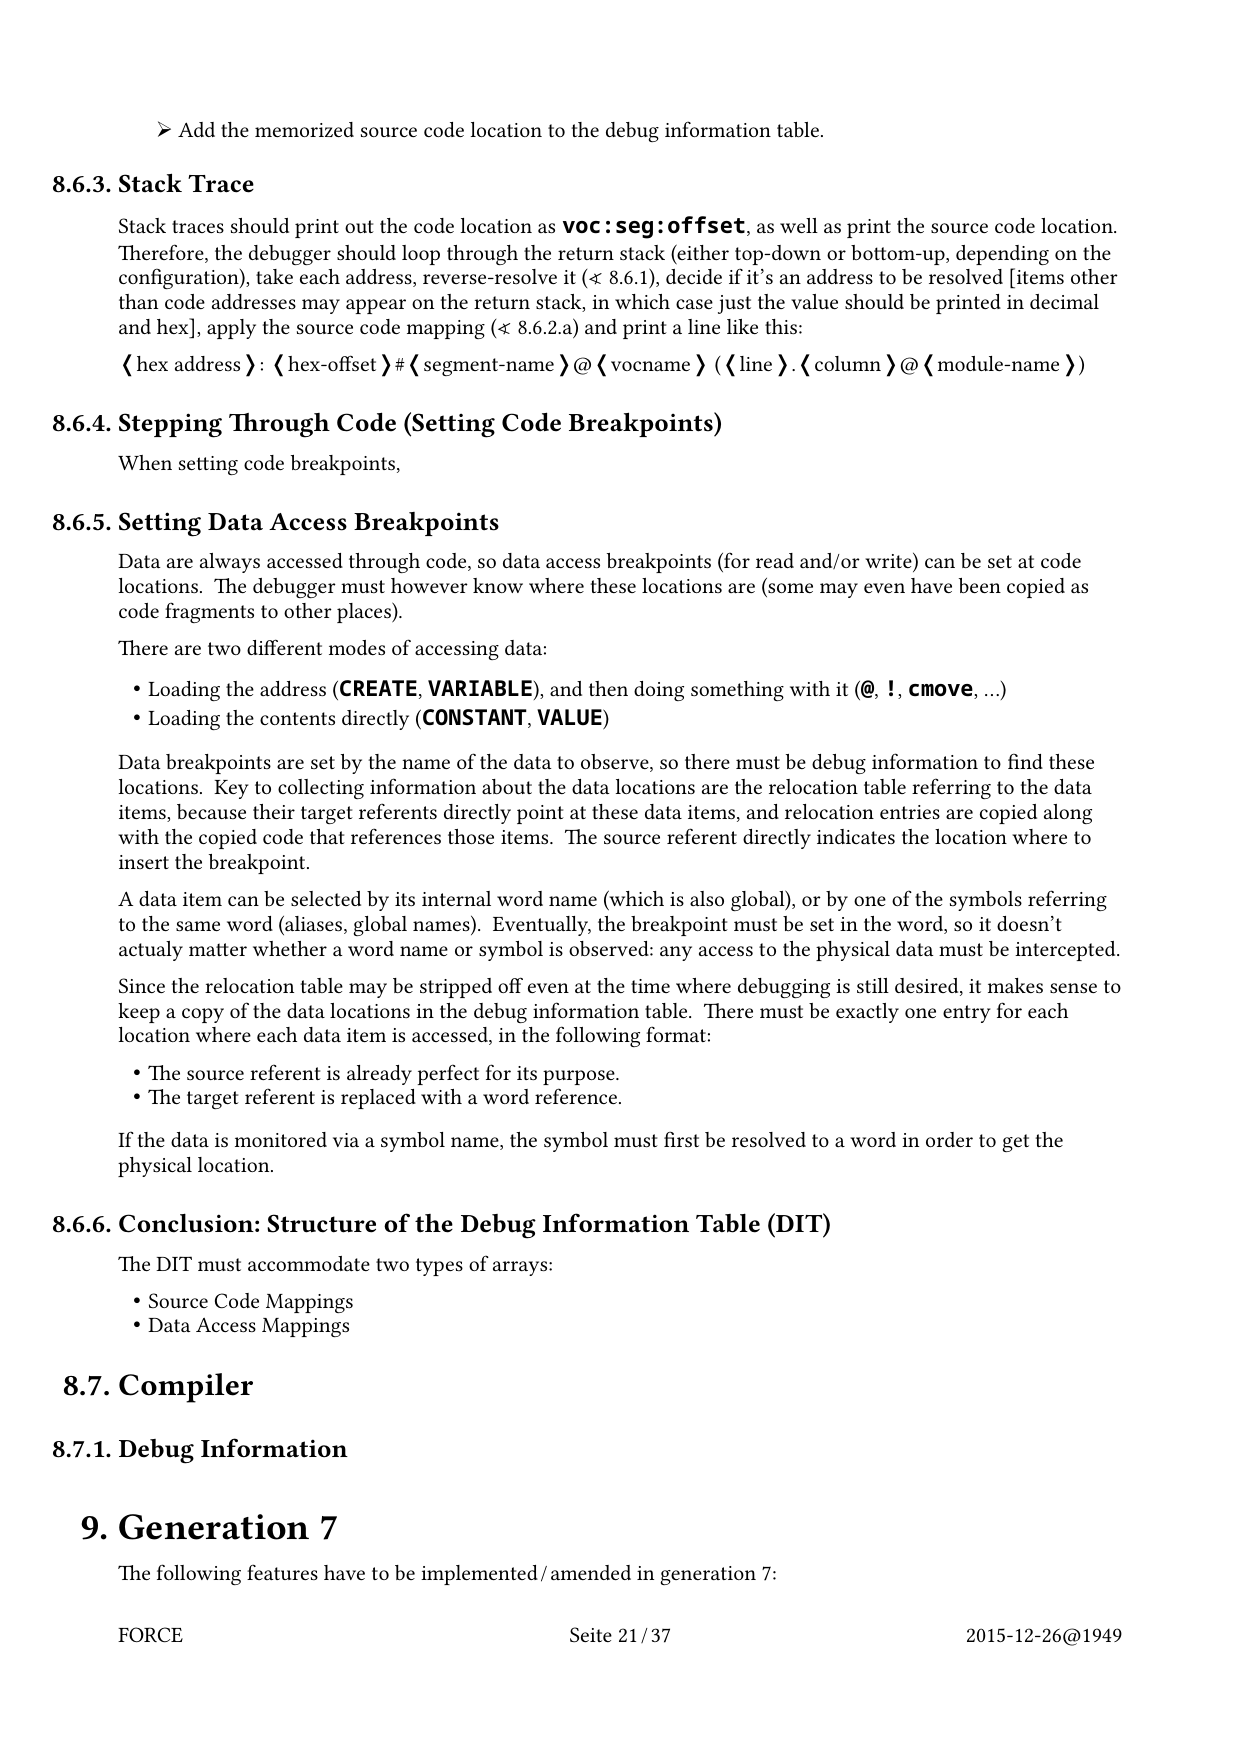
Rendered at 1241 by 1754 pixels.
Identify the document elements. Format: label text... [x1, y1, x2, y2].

list Loading the contents directly (CONSTANT, VALUE) [133, 702, 1122, 732]
text Stack traces should print out the code location as voc:seg:offset, as well as print the source code location. Therefore, the debugger should loop through the return stack (either top-down or bottom-up, depending on the configuration), take each address, reverse-resolve it (∢ 8.6.1), decide if it’s an address to be resolved [items other than code addresses may appear on the return stack, in which case just the value should be printed in decimal and hex], apply the source code mapping (∢ 8.6.2.a) and print a line like this: [118, 211, 1122, 340]
subtitle Generation 7 [118, 1506, 1122, 1549]
text There are two different modes of accessing data: [118, 636, 1122, 661]
subtitle Compiler [118, 1367, 1122, 1403]
list The source referent is already perfect for its purpose. [133, 1060, 1122, 1085]
text ❬hex address❭: ❬hex-offset❭#❬segment-name❭@❬vocname❭ (❬line❭.❬column❭@❬module-name❭) [118, 352, 1122, 377]
subtitle Stepping Through Code (Setting Code Breakpoints) [118, 408, 1122, 438]
subtitle Conclusion: Structure of the Debug Information Table (DIT) [118, 1209, 1122, 1239]
list Source Code Mappings [133, 1288, 1122, 1313]
text If the data is monitored via a symbol name, the symbol must first be resolved to a word in order to get the physical location. [118, 1128, 1122, 1178]
list Loading the address (CREATE, VARIABLE), and then doing something with it (@, !, cmove, …) [133, 673, 1122, 702]
list The target referent is replaced with a word reference. [133, 1085, 1122, 1110]
text The DIT must accommodate two types of arrays: [118, 1251, 1122, 1276]
subtitle Stack Trace [118, 168, 1122, 198]
text When setting code breakpoints, [118, 450, 1122, 475]
subtitle Setting Data Access Breakpoints [118, 507, 1122, 537]
list Add the memorized source code location to the debug information table. [156, 118, 1122, 143]
text Data breakpoints are set by the name of the data to observe, so there must be debug information to find these locations. Key to collecting information about the data locations are the relocation table referring to the data items, because their target referents directly point at these data items, and relocation entries are copied along with the copied code that references those items. The source referent directly indicates the location where to insert the breakpoint. [118, 750, 1122, 875]
list Data Access Mappings [133, 1313, 1122, 1338]
text A data item can be selected by its internal word name (which is also global), or by one of the symbols referring to the same word (aliases, global names). Eventually, the breakpoint must be set in the word, so it doesn’t actualy matter whether a word name or symbol is observed: any access to the physical data must be intercepted. [118, 887, 1122, 961]
text Since the relocation table may be stripped off even at the time where debugging is still desired, it makes sense to keep a copy of the data locations in the debug information table. There must be exactly one entry for each location where each data item is accessed, in the following format: [118, 973, 1122, 1048]
subtitle Debug Information [118, 1434, 1122, 1464]
text The following features have to be implemented / amended in generation 7: [118, 1561, 1122, 1586]
text Data are always accessed through code, so data access breakpoints (for read and / or write) can be set at code locations. The debugger must however know where these locations are (some may even have been copied as code fragments to other places). [118, 549, 1122, 623]
